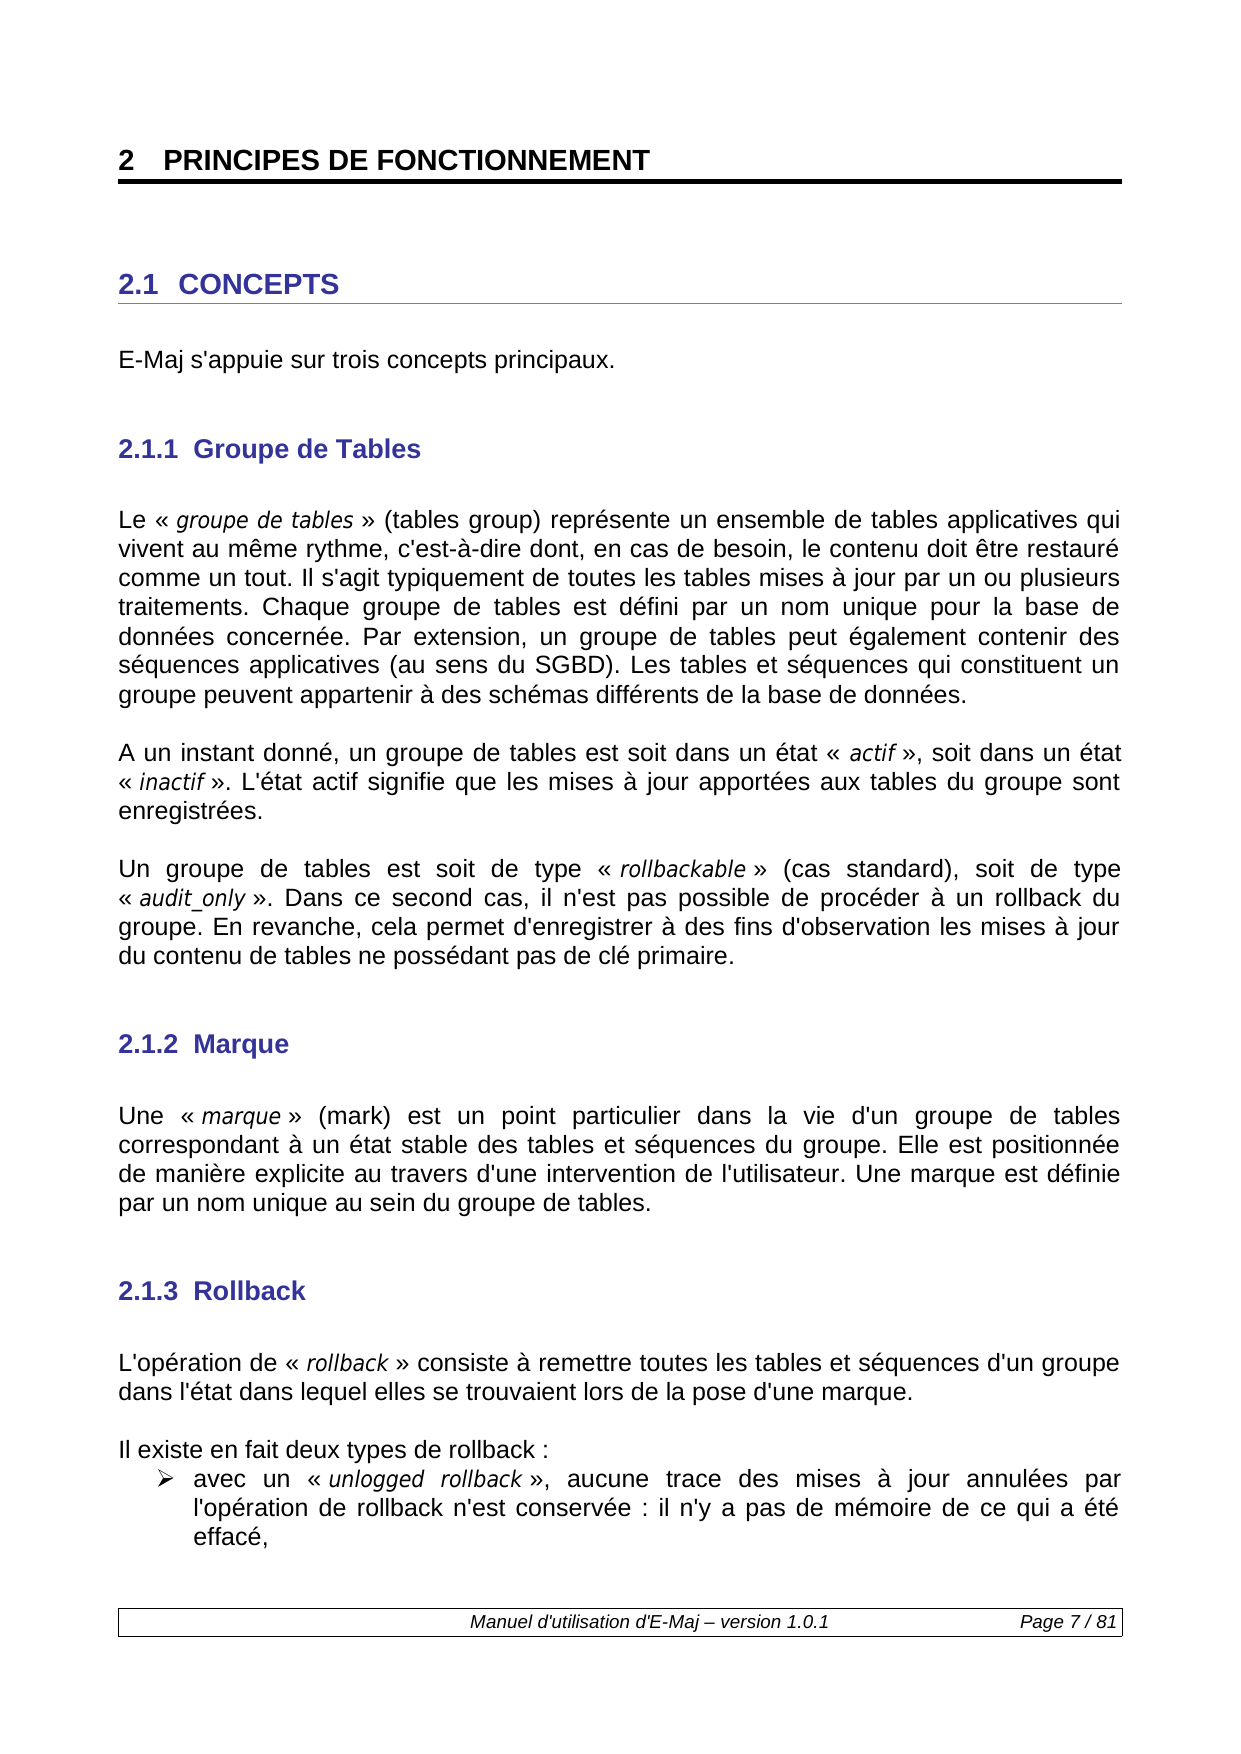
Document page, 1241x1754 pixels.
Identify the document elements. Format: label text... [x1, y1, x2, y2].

text Il existe en fait deux types de rollback : [118, 1435, 1122, 1464]
text L'opération de « rollback » consiste à remettre toutes les tables et séquences d'un groupe dans l'état dans lequel elles se trouvaient lors de la pose d'une marque. [118, 1348, 1122, 1406]
subtitle Rollback [118, 1275, 1122, 1306]
subtitle Groupe de Tables [118, 432, 1122, 463]
text Un groupe de tables est soit de type « rollbackable » (cas standard), soit de type « audit_only ». Dans ce second cas, il n'est pas possible de procéder à un rollback du groupe. En revanche, cela permet d'enregistrer à des fins d'observation les mises à jour du contenu de tables ne possédant pas de clé primaire. [118, 854, 1122, 970]
list avec un « unlogged rollback », aucune trace des mises à jour annulées par l'opération de rollback n'est conservée : il n'y a pas de mémoire de ce qui a été effacé, [156, 1464, 1122, 1551]
subtitle Concepts [118, 267, 1122, 303]
text A un instant donné, un groupe de tables est soit dans un état « actif », soit dans un état « inactif ». L'état actif signifie que les mises à jour apportées aux tables du groupe sont enregistrées. [118, 738, 1122, 825]
text E-Maj s'appuie sur trois concepts principaux. [118, 345, 1122, 374]
subtitle Marque [118, 1028, 1122, 1059]
text Le « groupe de tables » (tables group) représente un ensemble de tables applicatives qui vivent au même rythme, c'est-à-dire dont, en cas de besoin, le contenu doit être restauré comme un tout. Il s'agit typiquement de toutes les tables mises à jour par un ou plusieurs traitements. Chaque groupe de tables est défini par un nom unique pour la base de données concernée. Par extension, un groupe de tables peut également contenir des séquences applicatives (au sens du SGBD). Les tables et séquences qui constituent un groupe peuvent appartenir à des schémas différents de la base de données. [118, 505, 1122, 708]
text Une « marque » (mark) est un point particulier dans la vie d'un groupe de tables correspondant à un état stable des tables et séquences du groupe. Elle est positionnée de manière explicite au travers d'une intervention de l'utilisateur. Une marque est définie par un nom unique au sein du groupe de tables. [118, 1101, 1122, 1217]
subtitle Principes de fonctionnement [118, 143, 1122, 179]
